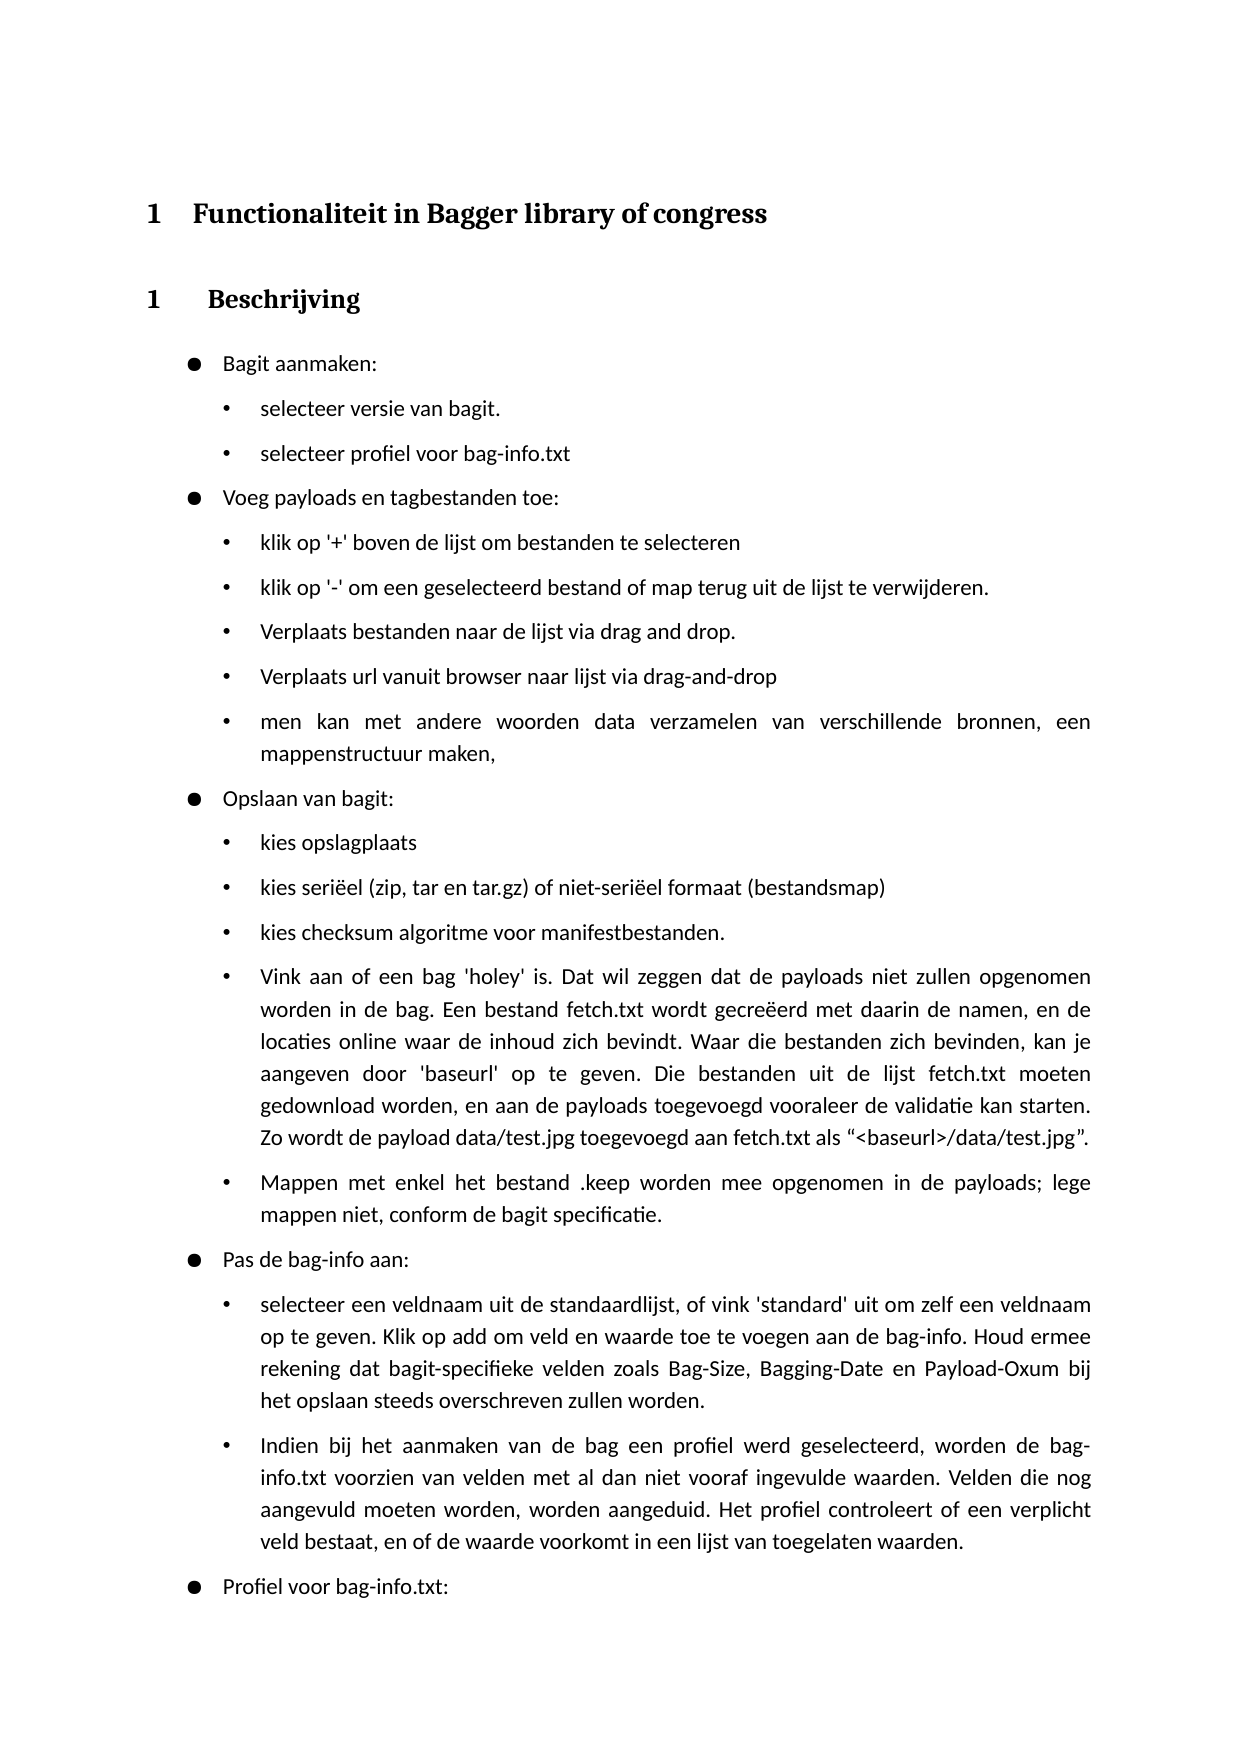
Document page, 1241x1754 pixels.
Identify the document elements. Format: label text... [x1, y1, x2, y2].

list Voeg payloads en tagbestanden toe: [185, 483, 1093, 511]
list kies seriëel (zip, tar en tar.gz) of niet-seriëel formaat (bestandsmap) [223, 873, 1093, 901]
list Verplaats url vanuit browser naar lijst via drag-and-drop [223, 662, 1093, 690]
list Pas de bag-info aan: [185, 1245, 1093, 1273]
list selecteer een veldnaam uit de standaardlijst, of vink 'standard' uit om zelf een veldnaam op te geven. Klik op add om veld en waarde toe te voegen aan de bag-info. Houd ermee rekening dat bagit-specifieke velden zoals Bag-Size, Bagging-Date en Payload-Oxum bij het opslaan steeds overschreven zullen worden. [223, 1290, 1093, 1414]
list Opslaan van bagit: [185, 784, 1093, 812]
list klik op '+' boven de lijst om bestanden te selecteren [223, 528, 1093, 556]
list Verplaats bestanden naar de lijst via drag and drop. [223, 617, 1093, 646]
list kies checksum algoritme voor manifestbestanden. [223, 918, 1093, 946]
list klik op '-' om een geselecteerd bestand of map terug uit de lijst te verwijderen. [223, 573, 1093, 601]
list Indien bij het aanmaken van de bag een profiel werd geselecteerd, worden de bag-info.txt voorzien van velden met al dan niet vooraf ingevulde waarden. Velden die nog aangevuld moeten worden, worden aangeduid. Het profiel controleert of een verplicht veld bestaat, en of de waarde voorkomt in een lijst van toegelaten waarden. [223, 1431, 1093, 1556]
list Mappen met enkel het bestand .keep worden mee opgenomen in de payloads; lege mappen niet, conform de bagit specificatie. [223, 1168, 1093, 1228]
list Profiel voor bag-info.txt: [185, 1572, 1093, 1600]
list kies opslagplaats [223, 828, 1093, 856]
subtitle Functionaliteit in Bagger library of congress [148, 197, 1093, 231]
list Vink aan of een bag 'holey' is. Dat wil zeggen dat de payloads niet zullen opgenomen worden in de bag. Een bestand fetch.txt wordt gecreëerd met daarin de namen, en de locaties online waar de inhoud zich bevindt. Waar die bestanden zich bevinden, kan je aangeven door 'baseurl' op te geven. Die bestanden uit de lijst fetch.txt moeten gedownload worden, en aan de payloads toegevoegd vooraleer de validatie kan starten. Zo wordt de payload data/test.jpg toegevoegd aan fetch.txt als “<baseurl>/data/test.jpg”. [223, 962, 1093, 1151]
list selecteer versie van bagit. [223, 394, 1093, 422]
list selecteer profiel voor bag-info.txt [223, 439, 1093, 467]
list men kan met andere woorden data verzamelen van verschillende bronnen, een mappenstructuur maken, [223, 707, 1093, 767]
subtitle Beschrijving [148, 284, 1093, 315]
list Bagit aanmaken: [185, 349, 1093, 377]
